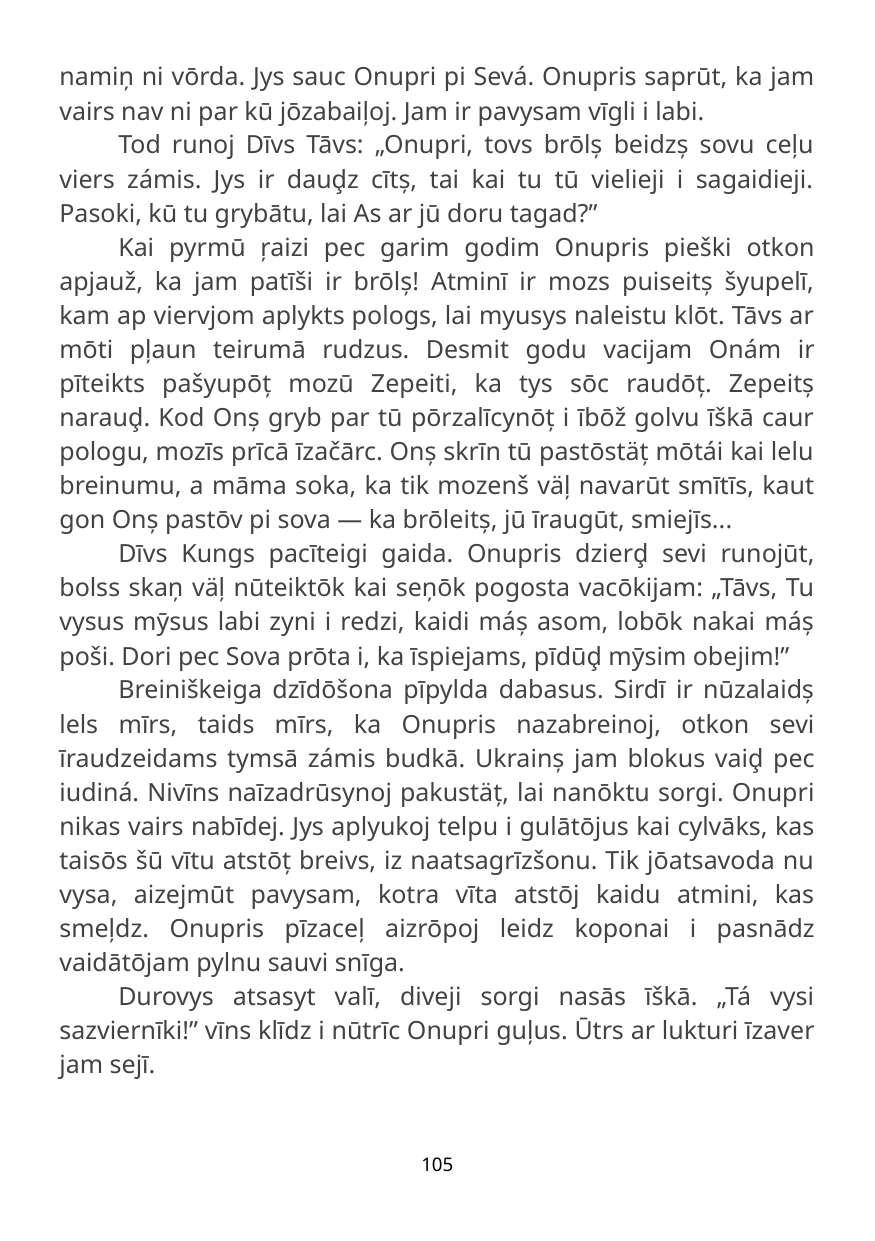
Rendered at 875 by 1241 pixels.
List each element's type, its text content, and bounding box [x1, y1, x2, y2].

text Dīvs Kungs pacīteigi gaida. Onupris dzierḑ sevi runojūt, bolss skaņ väļ nūteiktōk kai seņōk pogosta vacōkijam: „Tāvs, Tu vysus mȳsus labi zyni i redzi, kaidi máș asom, lobōk nakai máș poši. Dori pec Sova prōta i, ka īspiejams, pīdūḑ mȳsim obejim!” [59, 536, 815, 672]
text Kai pyrmū ŗaizi pec garim godim Onupris pieški otkon apjauž, ka jam patīši ir brōlș! Atminī ir mozs puiseitș šyupelī, kam ap viervjom aplykts pologs, lai myusys naleistu klōt. Tāvs ar mōti pļaun teirumā rudzus. Desmit godu vacijam Onám ir pīteikts pašyupōț mozū Zepeiti, ka tys sōc raudōț. Zepeitș narauḑ. Kod Onș gryb par tū pōrzalīcynōț i ībōž golvu īškā caur pologu, mozīs prīcā īzačārc. Onș skrīn tū pastōstäț mōtái kai lelu breinumu, a māma soka, ka tik mozenš väļ navarūt smītīs, kaut gon Onș pastōv pi sova — ka brōleitș, jū īraugūt, smiejīs... [59, 229, 815, 536]
text Durovys atsasyt valī, diveji sorgi nasās īškā. „Tá vysi sazviernīki!” vīns klīdz i nūtrīc Onupri guļus. Ūtrs ar lukturi īzaver jam sejī. [59, 979, 815, 1081]
text namiņ ni vōrda. Jys sauc Onupri pi Sevá. Onupris saprūt, ka jam vairs nav ni par kū jōzabaiļoj. Jam ir pavysam vīgli i labi. [59, 59, 815, 127]
text Tod runoj Dīvs Tāvs: „Onupri, tovs brōlș beidzș sovu ceļu viers zámis. Jys ir dauḑz cītș, tai kai tu tū vielieji i sagaidieji. Pasoki, kū tu grybātu, lai As ar jū doru tagad?” [59, 127, 815, 229]
text Breiniškeiga dzīdōšona pīpylda dabasus. Sirdī ir nūzalaidș lels mīrs, taids mīrs, ka Onupris nazabreinoj, otkon sevi īraudzeidams tymsā zámis budkā. Ukrainș jam blokus vaiḑ pec iudiná. Nivīns naīzadrūsynoj pakustäț, lai nanōktu sorgi. Onupri nikas vairs nabīdej. Jys aplyukoj telpu i gulātōjus kai cylvāks, kas taisōs šū vītu atstōț breivs, iz naatsagrīzšonu. Tik jōatsavoda nu vysa, aizejmūt pavysam, kotra vīta atstōj kaidu atmini, kas smeļdz. Onupris pīzaceļ aizrōpoj leidz koponai i pasnādz vaidātōjam pylnu sauvi snīga. [59, 672, 815, 979]
